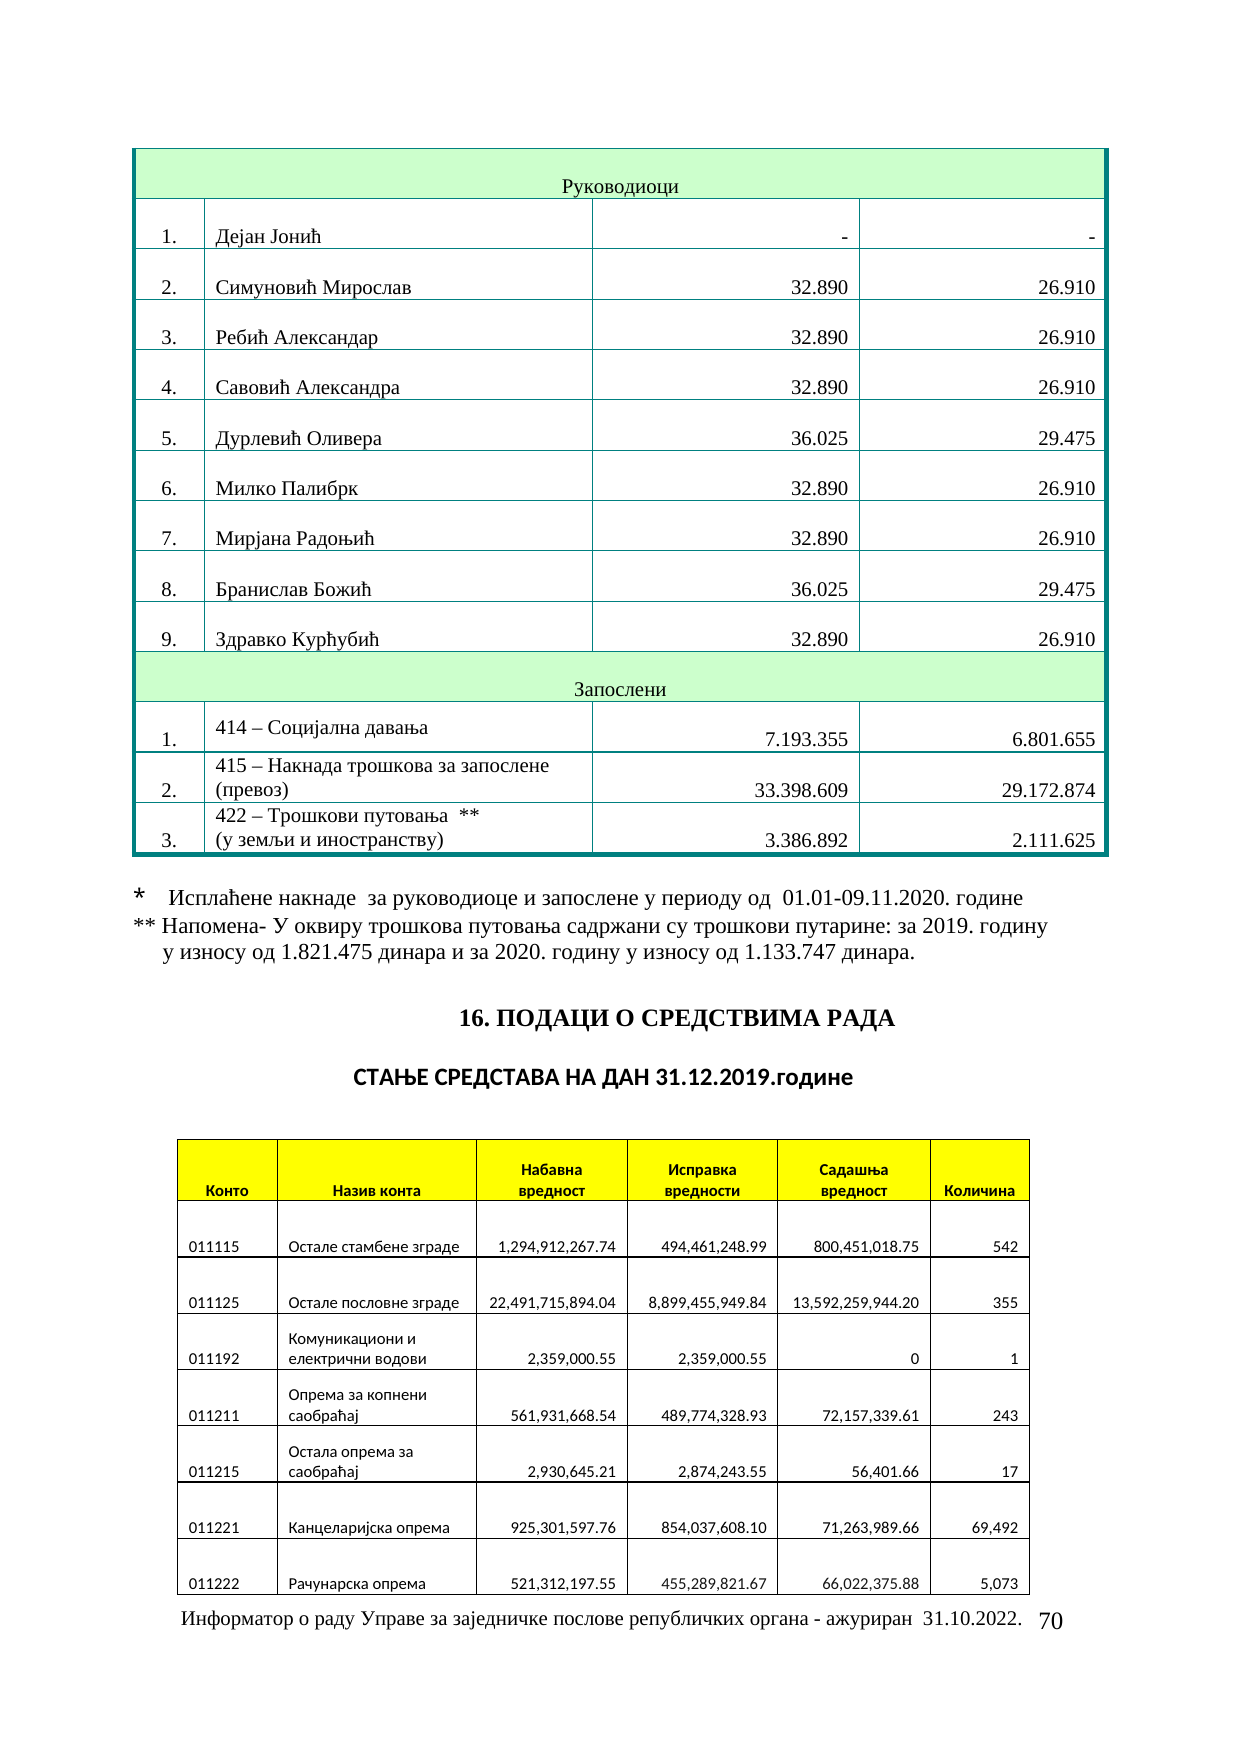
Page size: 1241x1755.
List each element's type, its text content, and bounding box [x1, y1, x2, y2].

table_cell Рачунарска опрема [278, 1539, 476, 1594]
table_cell Количина [931, 1140, 1029, 1200]
table_cell 9. [136, 602, 204, 651]
table_cell 32.890 [593, 451, 859, 500]
table_cell 415 – Накнада трошкова за запослене (превоз) [205, 753, 592, 802]
table_cell Савовић Александра [205, 350, 592, 399]
table_cell 26.910 [860, 451, 1104, 500]
table_cell 26.910 [860, 501, 1104, 550]
table_cell 3. [136, 803, 204, 852]
table_cell 8. [136, 551, 204, 601]
table_cell 011192 [178, 1314, 277, 1369]
table_cell Симуновић Мирослав [205, 249, 592, 299]
table_cell [476, 1091, 627, 1115]
table_cell 1. [136, 199, 204, 248]
table_cell Опрема за копнени саобраћај [278, 1370, 476, 1425]
table_cell 36.025 [593, 400, 859, 449]
table_cell 6.801.655 [860, 702, 1104, 751]
table_cell 69,492 [931, 1483, 1029, 1538]
table_cell 0 [778, 1314, 930, 1369]
table_cell 36.025 [593, 551, 859, 601]
table_cell 32.890 [593, 300, 859, 349]
table_cell 3.386.892 [593, 803, 859, 852]
table_cell 011125 [178, 1258, 277, 1313]
text * Исплаћене накнаде за руководиоце и запослене у периоду од 01.01-09.11.2020. године [133, 881, 1063, 912]
table_cell 800,451,018.75 [778, 1201, 930, 1256]
table_cell 011115 [178, 1201, 277, 1256]
table_cell 26.910 [860, 602, 1104, 651]
table_cell Руководиоци [136, 149, 1104, 198]
table_cell 7.193.355 [593, 702, 859, 751]
table_cell 26.910 [860, 249, 1104, 299]
table_cell [778, 1091, 930, 1115]
table_cell [277, 1115, 476, 1139]
table_cell Садашња вредност [778, 1140, 930, 1200]
table_cell 011221 [178, 1483, 277, 1538]
table_cell 2. [136, 753, 204, 802]
table_cell 32.890 [593, 350, 859, 399]
table_cell 5,073 [931, 1539, 1029, 1594]
table_cell 4. [136, 350, 204, 399]
subtitle 16. ПОДАЦИ О СРЕДСТВИМА РАДА [177, 1003, 1063, 1032]
table_cell 011211 [178, 1370, 277, 1425]
table_cell 2.111.625 [860, 803, 1104, 852]
table_cell Ребић Александар [205, 300, 592, 349]
table_cell 925,301,597.76 [477, 1483, 627, 1538]
table_cell 2,359,000.55 [477, 1314, 627, 1369]
table_cell 455,289,821.67 [628, 1539, 777, 1594]
table_cell 561,931,668.54 [477, 1370, 627, 1425]
table_cell 1,294,912,267.74 [477, 1201, 627, 1256]
table_cell 66,022,375.88 [778, 1539, 930, 1594]
table_cell 414 – Социјална давања [205, 702, 592, 751]
table_cell Канцеларијска опрема [278, 1483, 476, 1538]
table_cell [277, 1091, 476, 1115]
table_cell 854,037,608.10 [628, 1483, 777, 1538]
table_cell 2. [136, 249, 204, 299]
table_cell 494,461,248.99 [628, 1201, 777, 1256]
table_cell 011215 [178, 1426, 277, 1481]
table_cell 355 [931, 1258, 1029, 1313]
table_cell 243 [931, 1370, 1029, 1425]
table_cell Комуникациони и електрични водови [278, 1314, 476, 1369]
table_cell Дурлевић Оливера [205, 400, 592, 449]
table_cell 32.890 [593, 249, 859, 299]
table_cell - [593, 199, 859, 248]
table_cell 542 [931, 1201, 1029, 1256]
table_cell 1 [931, 1314, 1029, 1369]
table_cell 7. [136, 501, 204, 550]
table_cell Остале пословне зграде [278, 1258, 476, 1313]
table_cell 26.910 [860, 300, 1104, 349]
table_cell 1. [136, 702, 204, 751]
table_cell 6. [136, 451, 204, 500]
table_cell 29.172.874 [860, 753, 1104, 802]
table_header СТАЊЕ СРЕДСТАВА НА ДАН 31.12.2019.године [277, 1061, 930, 1091]
table_cell [930, 1091, 1029, 1115]
text ** Напомена- У оквиру трошкова путовања садржани су трошкови путарине: за 2019. годину у износу од 1.821.475 динара и за 2020. годину у износу од 1.133.747 динара. [133, 912, 1063, 965]
table_cell 72,157,339.61 [778, 1370, 930, 1425]
table_cell 5. [136, 400, 204, 449]
table_cell [930, 1115, 1029, 1139]
table_cell [627, 1091, 778, 1115]
table_cell Исправка вредности [628, 1140, 777, 1200]
table_cell 29.475 [860, 551, 1104, 601]
table_cell 32.890 [593, 501, 859, 550]
table_cell [177, 1091, 277, 1115]
table_cell 13,592,259,944.20 [778, 1258, 930, 1313]
table_cell 22,491,715,894.04 [477, 1258, 627, 1313]
table_cell 011222 [178, 1539, 277, 1594]
table_cell 71,263,989.66 [778, 1483, 930, 1538]
table_cell Остала опрема за саобраћај [278, 1426, 476, 1481]
table_cell 56,401.66 [778, 1426, 930, 1481]
table_cell Здравко Курћубић [205, 602, 592, 651]
table_cell 2,874,243.55 [628, 1426, 777, 1481]
table_cell 26.910 [860, 350, 1104, 399]
table_cell Назив конта [278, 1140, 476, 1200]
table_cell 8,899,455,949.84 [628, 1258, 777, 1313]
table_header [177, 1061, 277, 1091]
table_cell [476, 1115, 627, 1139]
table_cell 489,774,328.93 [628, 1370, 777, 1425]
table_cell Конто [178, 1140, 277, 1200]
table_cell 33.398.609 [593, 753, 859, 802]
table_cell 17 [931, 1426, 1029, 1481]
table_cell Дејан Јонић [205, 199, 592, 248]
table_cell Милко Палибрк [205, 451, 592, 500]
table_cell 2,359,000.55 [628, 1314, 777, 1369]
table_cell [627, 1115, 778, 1139]
table_cell 2,930,645.21 [477, 1426, 627, 1481]
table_cell [177, 1115, 277, 1139]
table_cell Мирјана Радоњић [205, 501, 592, 550]
table_cell Остале стамбене зграде [278, 1201, 476, 1256]
table_cell [778, 1115, 930, 1139]
table_cell Запослени [136, 652, 1104, 701]
table_cell 29.475 [860, 400, 1104, 449]
table_cell 3. [136, 300, 204, 349]
table_cell 32.890 [593, 602, 859, 651]
table_header [930, 1061, 1029, 1091]
table_cell 422 – Трошкови путовања ** (у земљи и иностранству) [205, 803, 592, 852]
table_cell 521,312,197.55 [477, 1539, 627, 1594]
table_cell - [860, 199, 1104, 248]
table_cell Набавна вредност [477, 1140, 627, 1200]
table_cell Бранислав Божић [205, 551, 592, 601]
